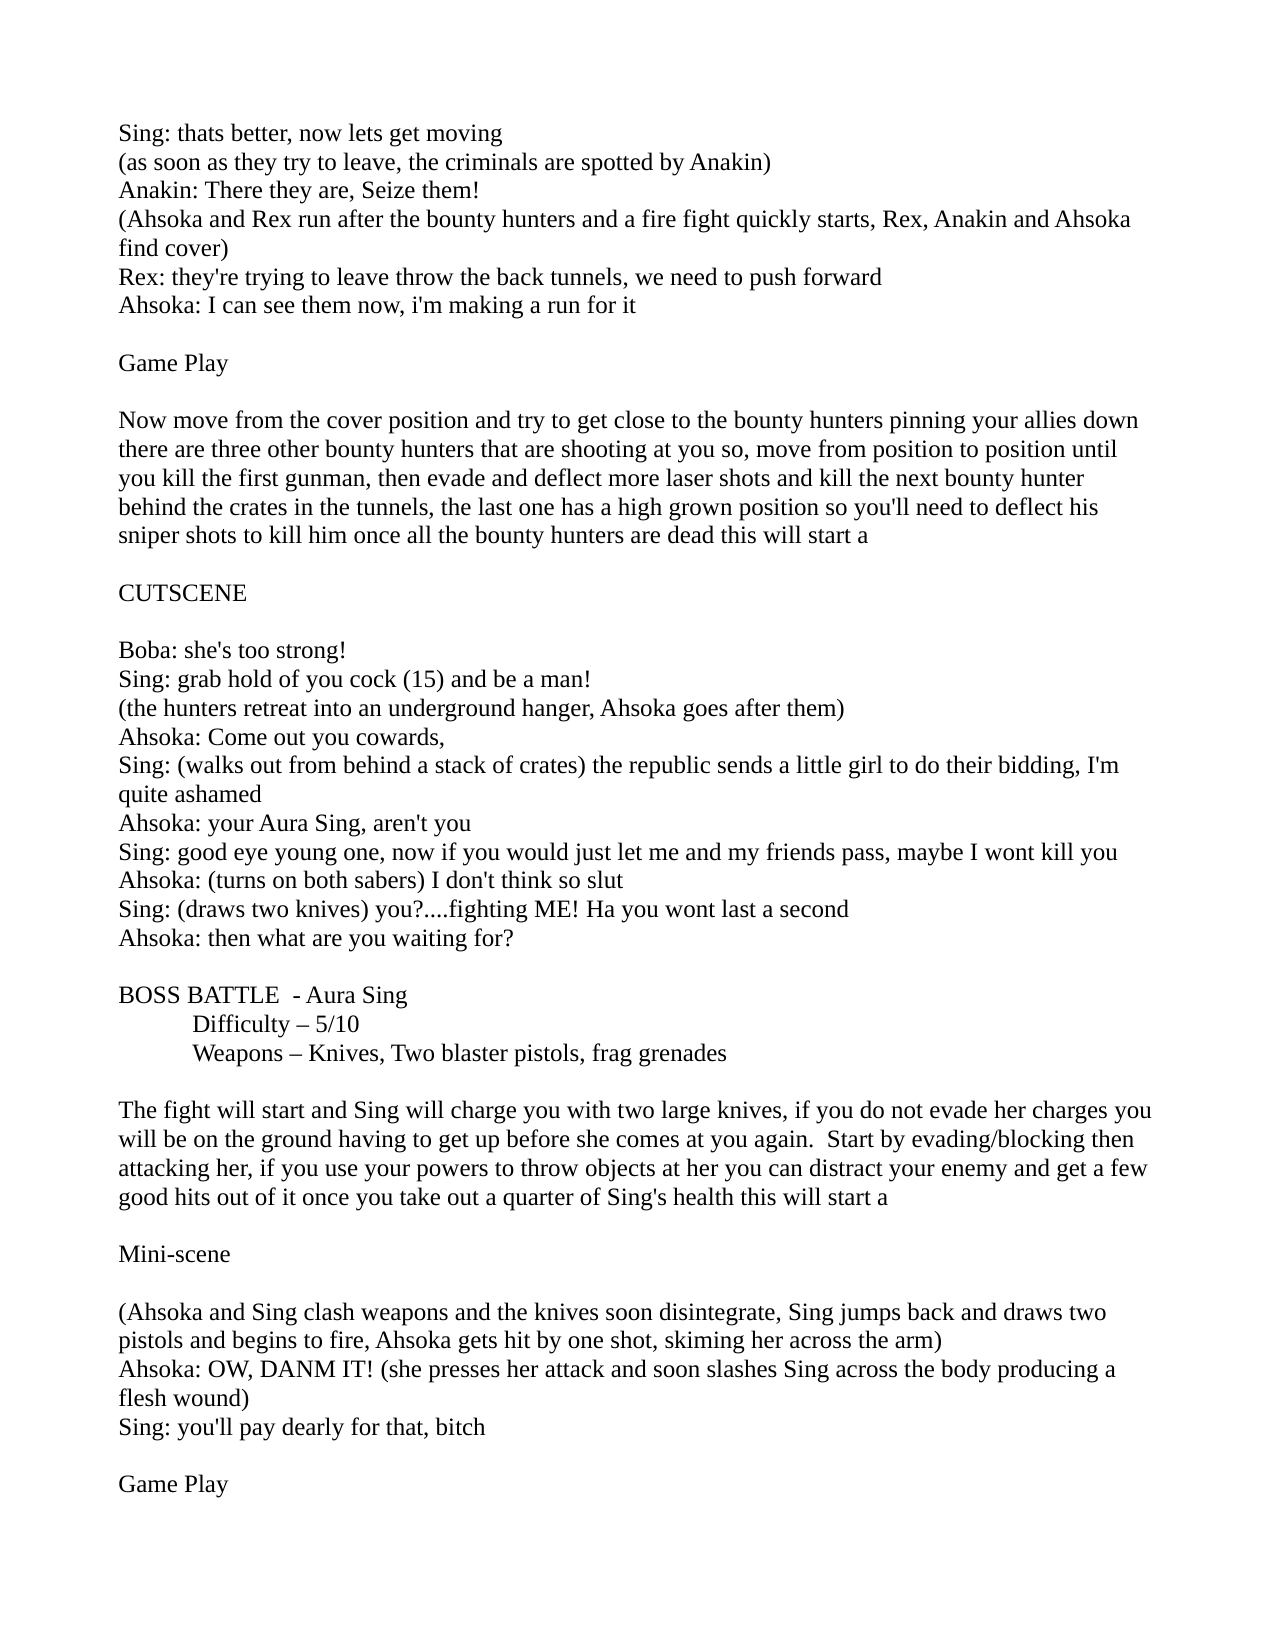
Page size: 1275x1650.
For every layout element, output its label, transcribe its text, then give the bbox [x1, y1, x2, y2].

text (as soon as they try to leave, the criminals are spotted by Anakin) [118, 147, 1157, 176]
text Ahsoka: your Aura Sing, aren't you [118, 808, 1157, 837]
text CUTSCENE [118, 578, 1157, 607]
text (Ahsoka and Sing clash weapons and the knives soon disintegrate, Sing jumps back and draws two pistols and begins to fire, Ahsoka gets hit by one shot, skiming her across the arm) [118, 1297, 1157, 1354]
text Sing: you'll pay dearly for that, bitch [118, 1412, 1157, 1441]
text Anakin: There they are, Seize them! [118, 176, 1157, 204]
text Ahsoka: OW, DANM IT! (she presses her attack and soon slashes Sing across the body producing a flesh wound) [118, 1354, 1157, 1412]
text BOSS BATTLE - Aura Sing [118, 981, 1157, 1009]
text Game Play [118, 1469, 1157, 1498]
text (Ahsoka and Rex run after the bounty hunters and a fire fight quickly starts, Rex, Anakin and Ahsoka find cover) [118, 204, 1157, 262]
text Boba: she's too strong! [118, 636, 1157, 664]
text Sing: grab hold of you cock (15) and be a man! [118, 664, 1157, 693]
text Sing: thats better, now lets get moving [118, 118, 1157, 147]
text Sing: (walks out from behind a stack of crates) the republic sends a little girl to do their bidding, I'm quite ashamed [118, 751, 1157, 808]
text Game Play [118, 348, 1157, 377]
text (the hunters retreat into an underground hanger, Ahsoka goes after them) [118, 693, 1157, 722]
text Ahsoka: Come out you cowards, [118, 722, 1157, 751]
text Difficulty – 5/10 [118, 1009, 1157, 1038]
text Ahsoka: then what are you waiting for? [118, 923, 1157, 952]
text Mini-scene [118, 1239, 1157, 1268]
text Now move from the cover position and try to get close to the bounty hunters pinning your allies down there are three other bounty hunters that are shooting at you so, move from position to position until you kill the first gunman, then evade and deflect more laser shots and kill the next bounty hunter behind the crates in the tunnels, the last one has a high grown position so you'll need to deflect his sniper shots to kill him once all the bounty hunters are dead this will start a [118, 406, 1157, 549]
text Sing: (draws two knives) you?....fighting ME! Ha you wont last a second [118, 894, 1157, 923]
text Rex: they're trying to leave throw the back tunnels, we need to push forward [118, 262, 1157, 291]
text Sing: good eye young one, now if you would just let me and my friends pass, maybe I wont kill you [118, 837, 1157, 866]
text Weapons – Knives, Two blaster pistols, frag grenades [118, 1038, 1157, 1067]
text The fight will start and Sing will charge you with two large knives, if you do not evade her charges you will be on the ground having to get up before she comes at you again. Start by evading/blocking then attacking her, if you use your powers to throw objects at her you can distract your enemy and get a few good hits out of it once you take out a quarter of Sing's health this will start a [118, 1096, 1157, 1211]
text Ahsoka: I can see them now, i'm making a run for it [118, 291, 1157, 319]
text Ahsoka: (turns on both sabers) I don't think so slut [118, 866, 1157, 894]
